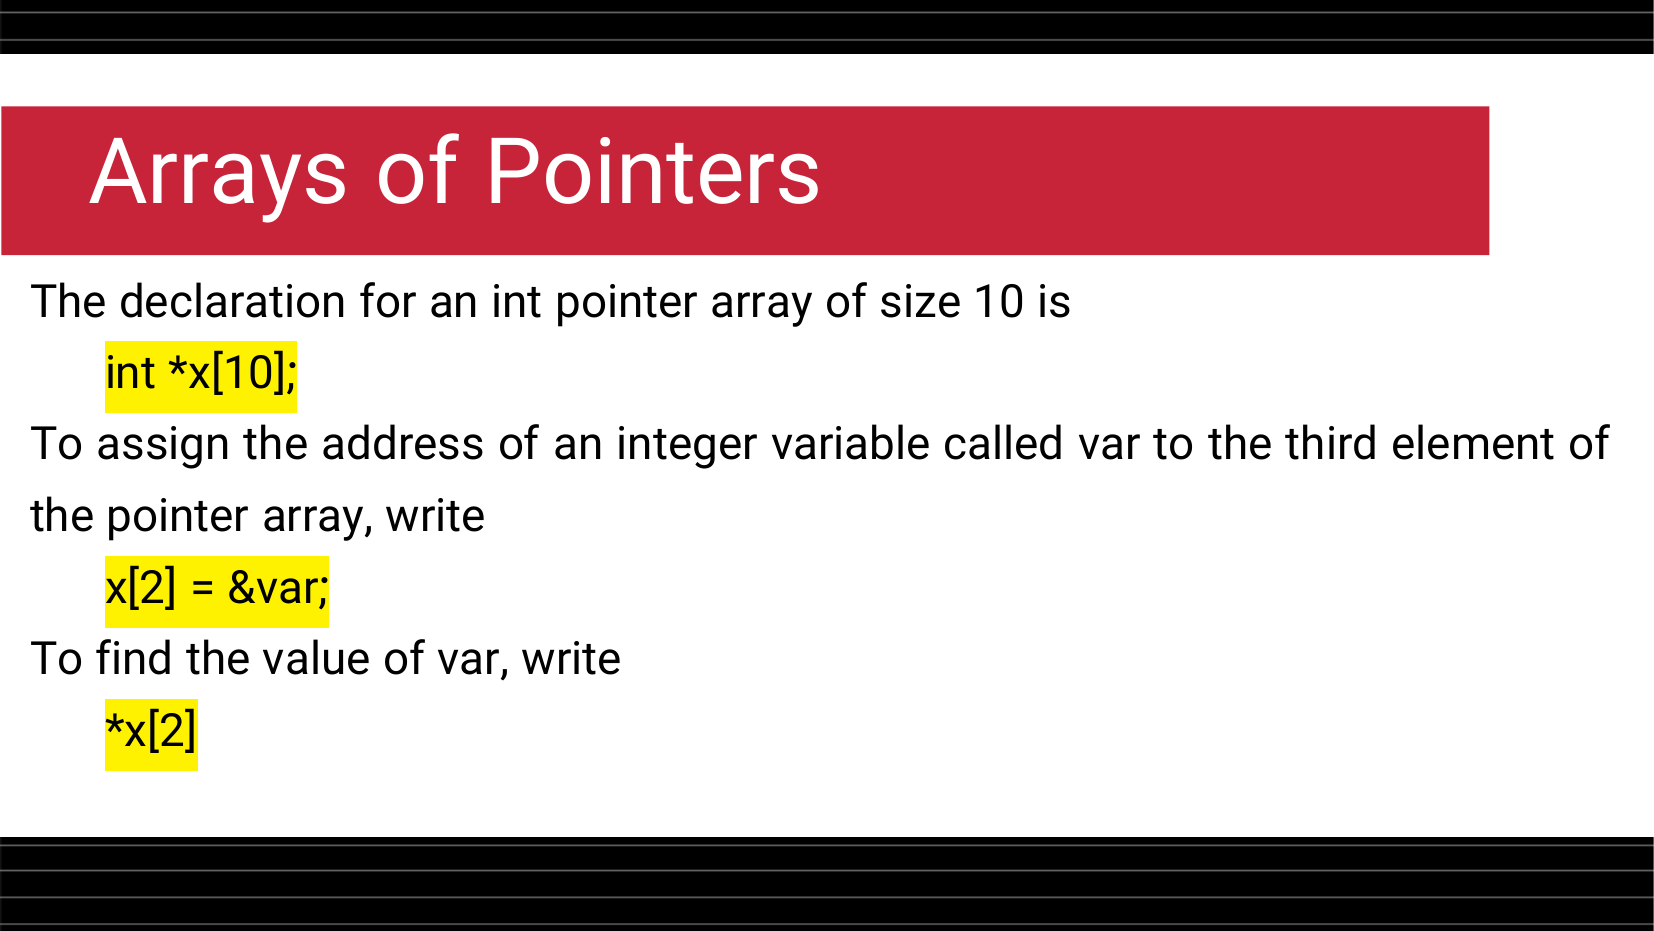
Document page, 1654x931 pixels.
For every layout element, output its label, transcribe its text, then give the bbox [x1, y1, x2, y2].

subtitle The declaration for an int pointer array of size 10 is int *x[10]; To assign the address of an integer variable called var to the third element of the pointer array, write x[2] = &var; To find the value of var, write *x[2] [30, 270, 1636, 833]
picture [0, 0, 1654, 54]
title Arrays of Pointers [1, 106, 1490, 256]
picture [0, 837, 1654, 931]
